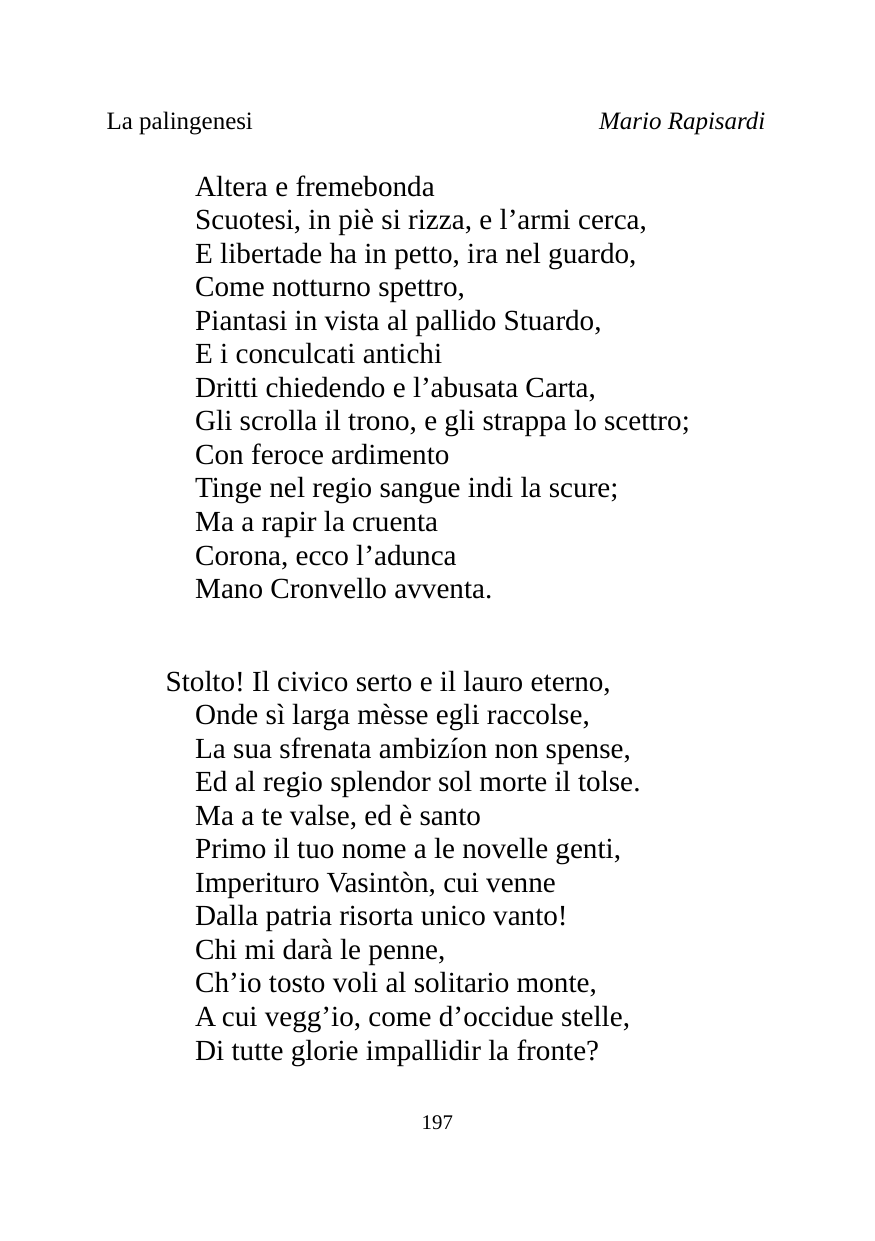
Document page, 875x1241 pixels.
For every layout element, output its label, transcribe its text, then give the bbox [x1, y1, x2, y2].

text Altera e fremebonda Scuotesi, in piè si rizza, e l’armi cerca, E libertade ha in petto, ira nel guardo, Come notturno spettro, Piantasi in vista al pallido Stuardo, E i conculcati antichi Dritti chiedendo e l’abusata Carta, Gli scrolla il trono, e gli strappa lo scettro; Con feroce ardimento Tinge nel regio sangue indi la scure; Ma a rapir la cruenta Corona, ecco l’adunca Mano Cronvello avventa. [165, 169, 768, 605]
text Stolto! Il civico serto e il lauro eterno, Onde sì larga mèsse egli raccolse, La sua sfrenata ambizíon non spense, Ed al regio splendor sol morte il tolse. Ma a te valse, ed è santo Primo il tuo nome a le novelle genti, Imperituro Vasintòn, cui venne Dalla patria risorta unico vanto! Chi mi darà le penne, Ch’io tosto voli al solitario monte, A cui vegg’io, come d’occidue stelle, Di tutte glorie impallidir la fronte? [165, 664, 768, 1066]
